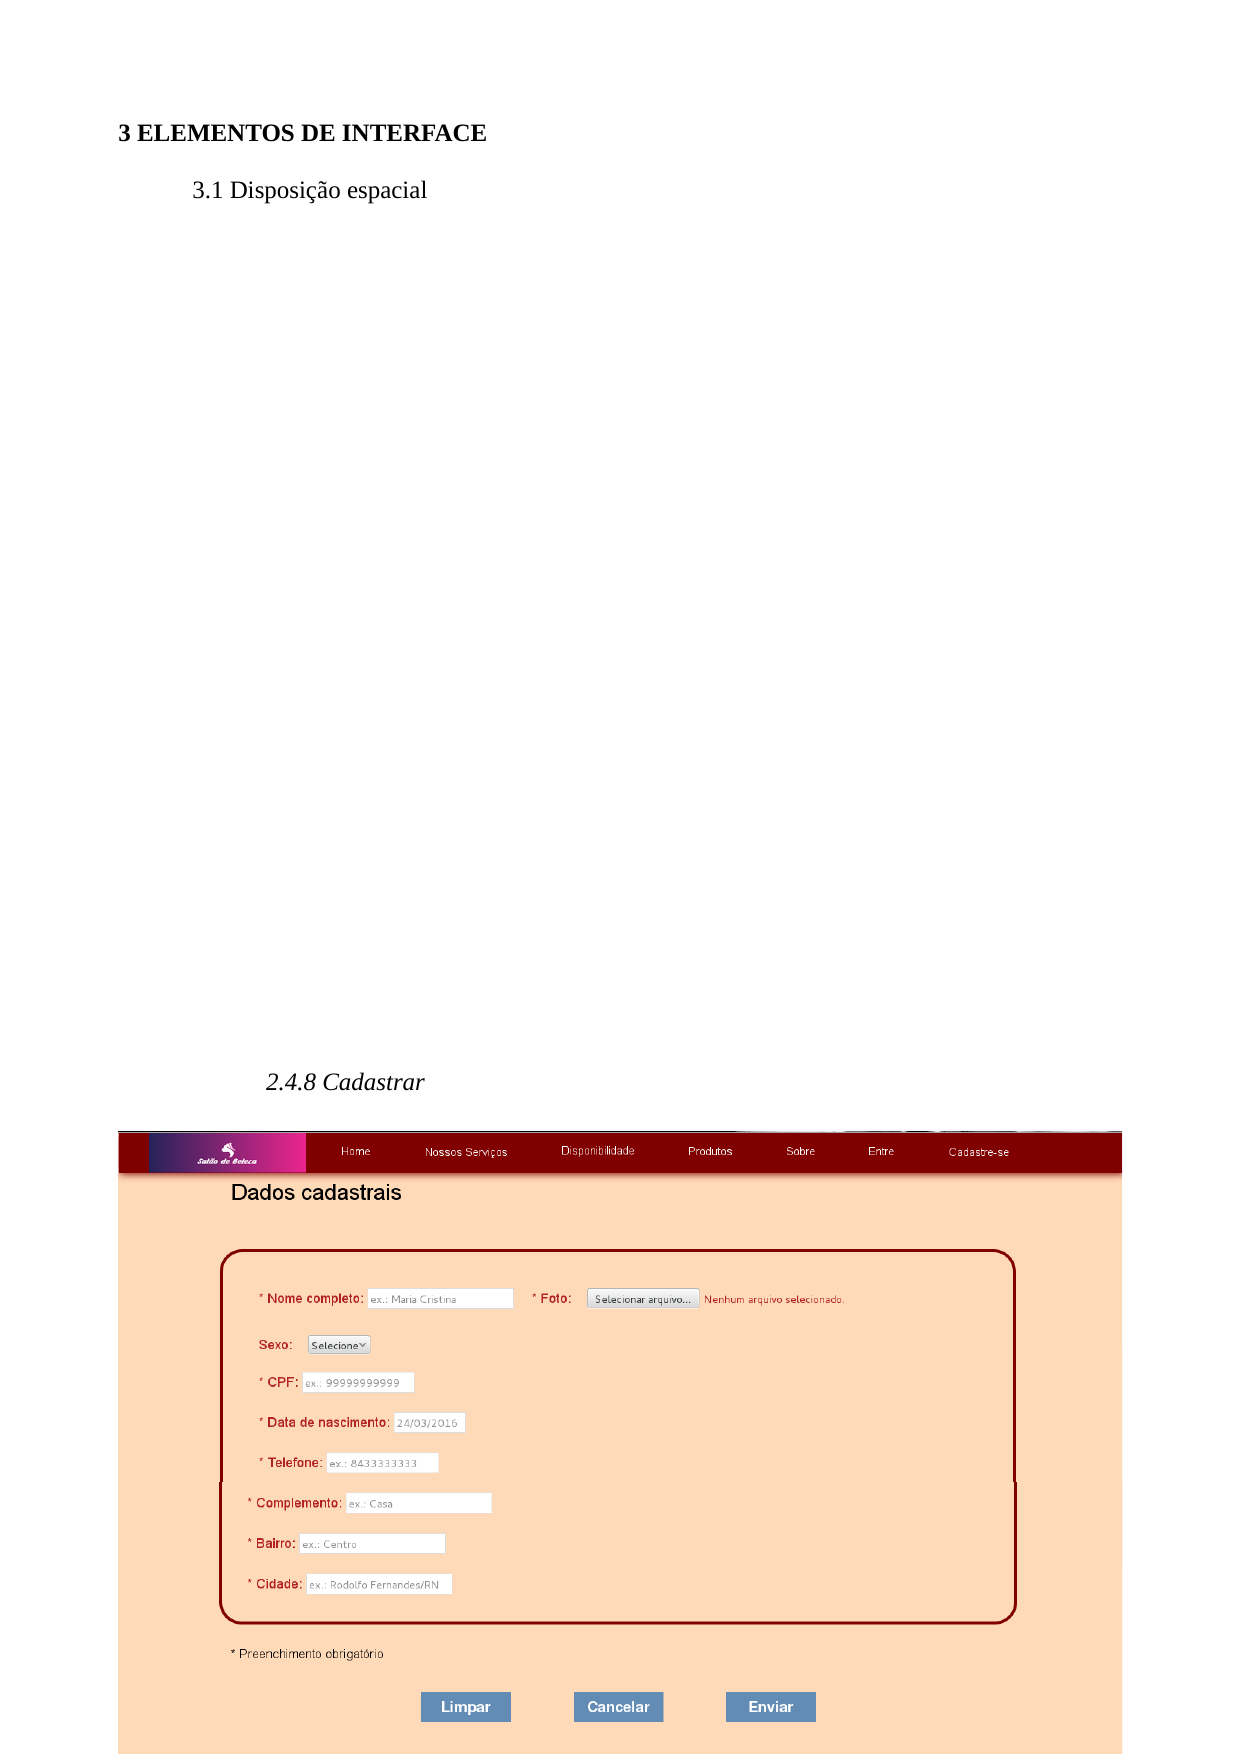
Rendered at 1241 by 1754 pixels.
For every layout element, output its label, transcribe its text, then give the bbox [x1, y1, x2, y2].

text 3 ELEMENTOS DE INTERFACE [118, 118, 1122, 147]
text 2.4.8 Cadastrar [118, 1067, 1122, 1096]
text 3.1 Disposição espacial [118, 176, 1122, 204]
picture [118, 1131, 1123, 1754]
